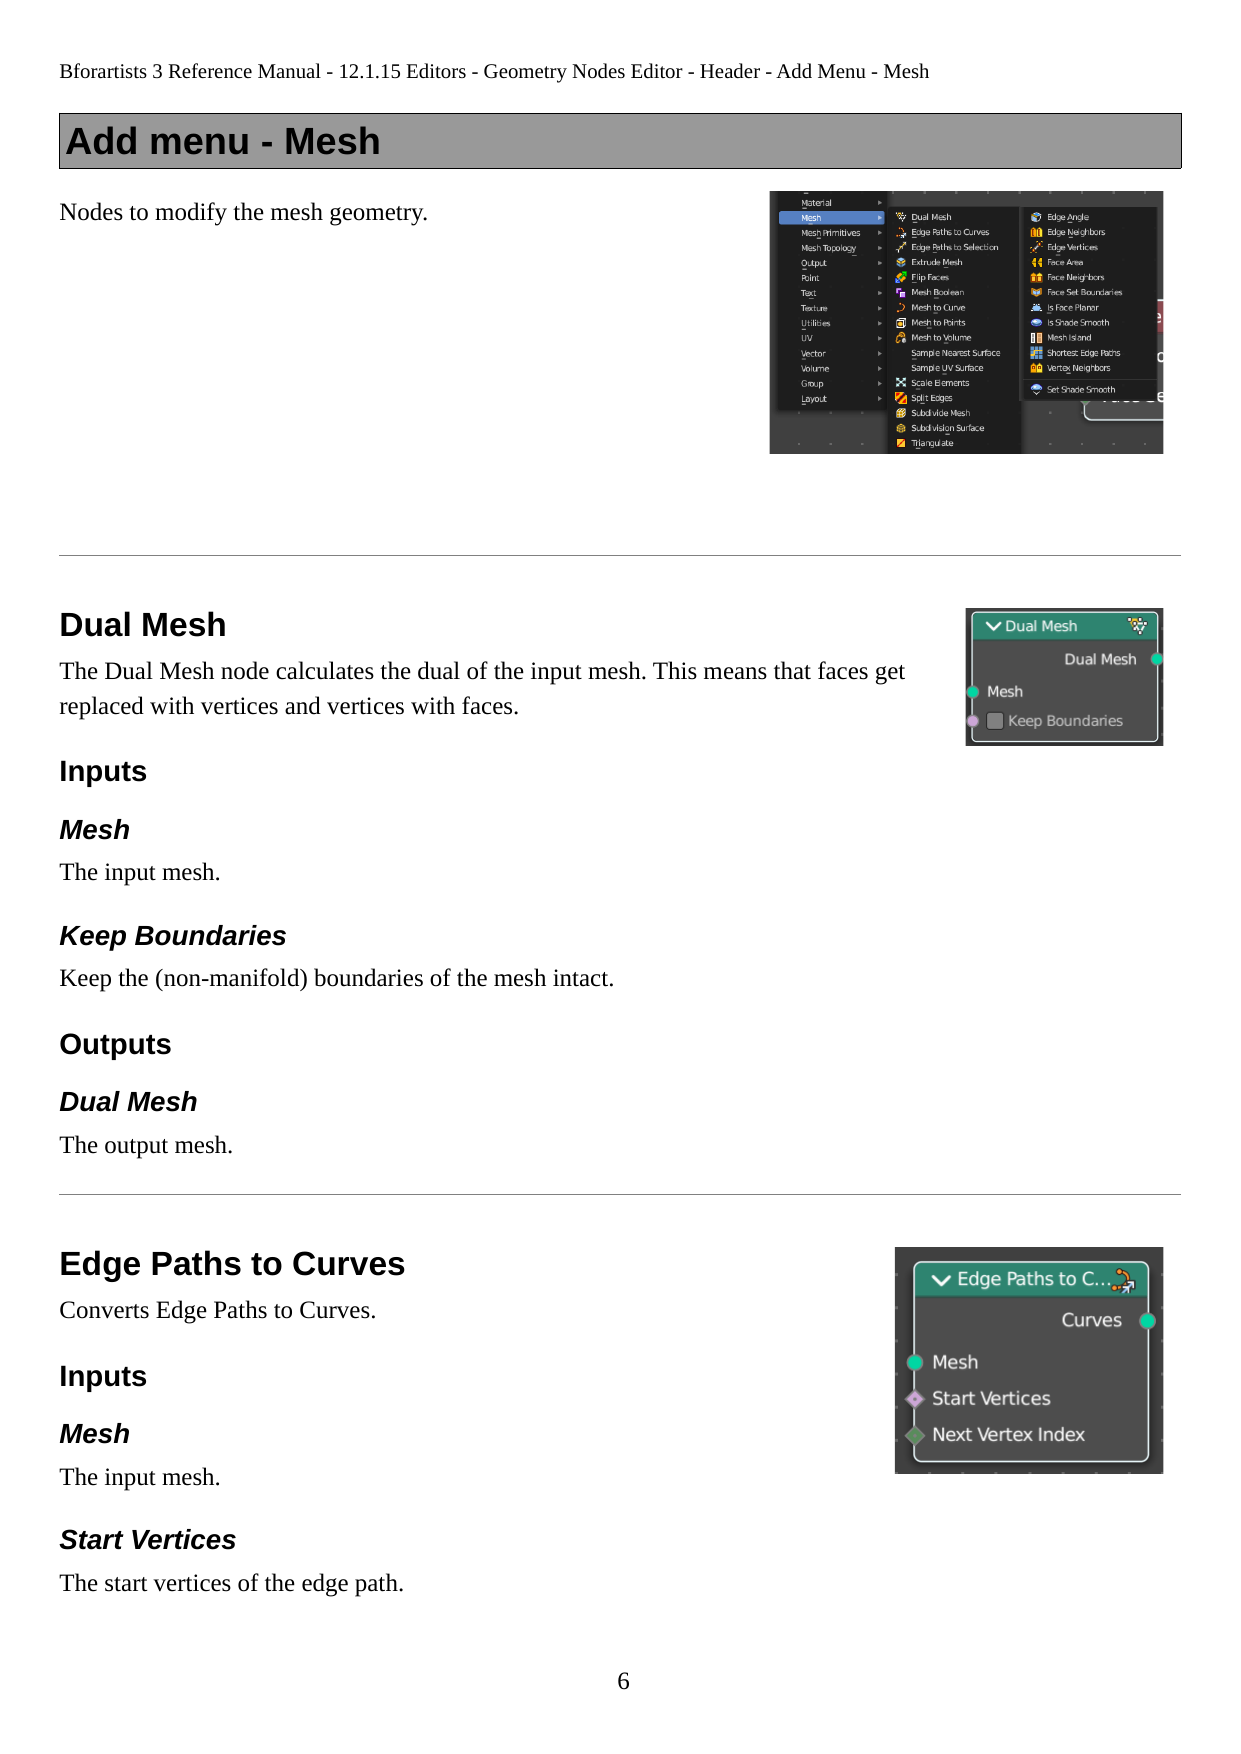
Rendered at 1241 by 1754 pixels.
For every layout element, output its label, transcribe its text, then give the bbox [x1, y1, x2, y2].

table_header Add menu - Mesh [60, 114, 1181, 168]
text Converts Edge Paths to Curves. [59, 1295, 894, 1324]
subtitle Inputs [59, 754, 1181, 788]
picture [894, 1247, 1164, 1474]
text The input mesh. [59, 1462, 1181, 1491]
subtitle Outputs [59, 1027, 1181, 1061]
subtitle Start Vertices [59, 1524, 1181, 1556]
text The Dual Mesh node calculates the dual of the input mesh. This means that faces get replaced with vertices and vertices with faces. [59, 656, 965, 719]
picture [769, 191, 1164, 454]
text The start vertices of the edge path. [59, 1568, 1181, 1597]
subtitle Mesh [59, 1418, 894, 1450]
subtitle Mesh [59, 813, 1181, 845]
subtitle [1164, 1418, 1181, 1450]
subtitle Keep Boundaries [59, 919, 1181, 951]
subtitle Edge Paths to Curves [59, 1244, 1181, 1283]
text Keep the (non-manifold) boundaries of the mesh intact. [59, 963, 1181, 992]
text The input mesh. [59, 857, 1181, 886]
picture [965, 608, 1164, 746]
subtitle [1164, 1359, 1181, 1393]
text The output mesh. [59, 1130, 1181, 1159]
subtitle Dual Mesh [59, 605, 1181, 644]
subtitle Dual Mesh [59, 1086, 1181, 1118]
subtitle Inputs [59, 1359, 894, 1393]
text Nodes to modify the mesh geometry. [59, 197, 769, 225]
